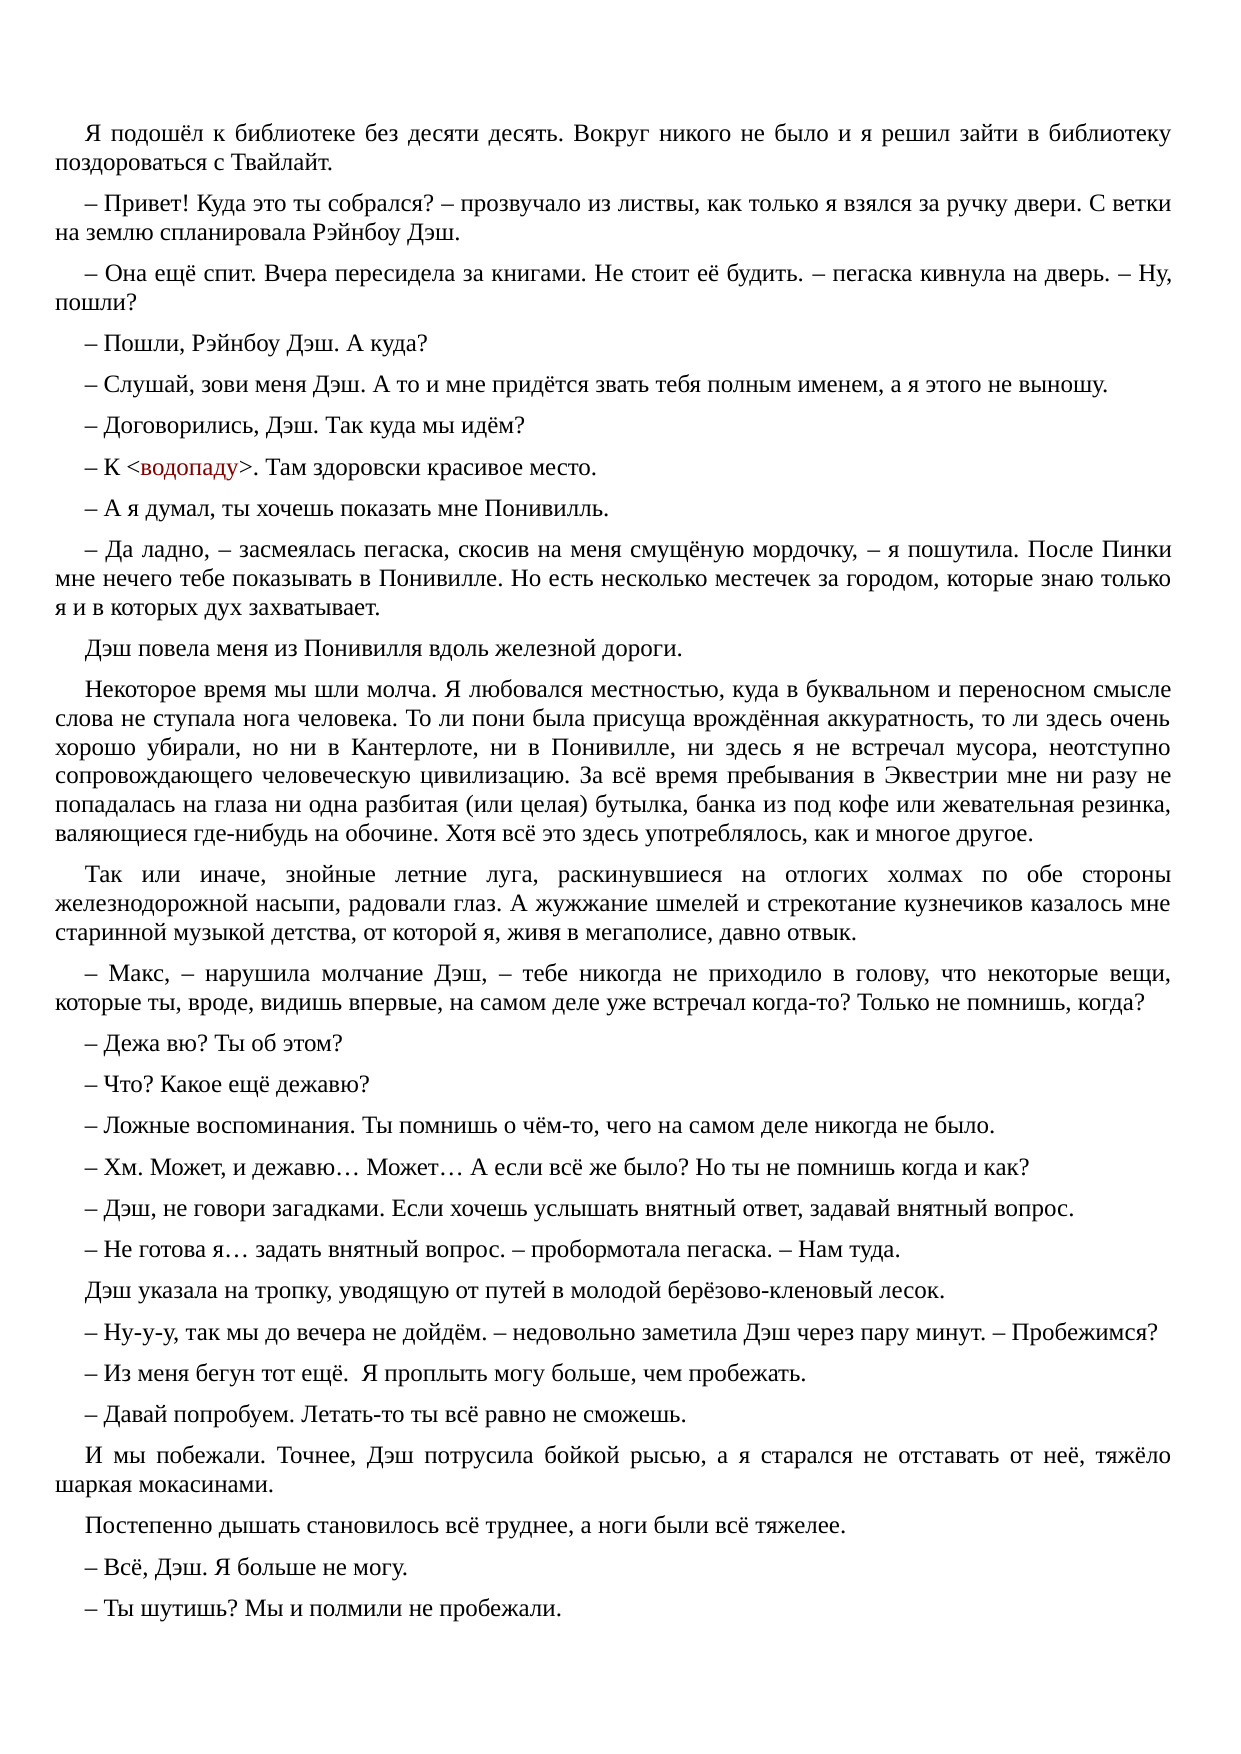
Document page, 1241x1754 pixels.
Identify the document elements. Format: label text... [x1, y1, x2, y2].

text – Ты шутишь? Мы и полмили не пробежали. [55, 1593, 1172, 1622]
text – К <водопаду>. Там здоровски красивое место. [55, 452, 1172, 481]
text Так или иначе, знойные летние луга, раскинувшиеся на отлогих холмах по обе стороны железнодорожной насыпи, радовали глаз. А жужжание шмелей и стрекотание кузнечиков казалось мне старинной музыкой детства, от которой я, живя в мегаполисе, давно отвык. [55, 859, 1172, 946]
text Некоторое время мы шли молча. Я любовался местностью, куда в буквальном и переносном смысле слова не ступала нога человека. То ли пони была присуща врождённая аккуратность, то ли здесь очень хорошо убирали, но ни в Кантерлоте, ни в Понивилле, ни здесь я не встречал мусора, неотступно сопровождающего человеческую цивилизацию. За всё время пребывания в Эквестрии мне ни разу не попадалась на глаза ни одна разбитая (или целая) бутылка, банка из под кофе или жевательная резинка, валяющиеся где-нибудь на обочине. Хотя всё это здесь употреблялось, как и многое другое. [55, 674, 1172, 847]
text – Слушай, зови меня Дэш. А то и мне придётся звать тебя полным именем, а я этого не выношу. [55, 369, 1172, 398]
text Дэш повела меня из Понивилля вдоль железной дороги. [55, 633, 1172, 662]
text – Ложные воспоминания. Ты помнишь о чём-то, чего на самом деле никогда не было. [55, 1111, 1172, 1139]
text – Не готова я… задать внятный вопрос. – пробормотала пегаска. – Нам туда. [55, 1234, 1172, 1263]
text – Привет! Куда это ты собрался? – прозвучало из листвы, как только я взялся за ручку двери. С ветки на землю спланировала Рэйнбоу Дэш. [55, 188, 1172, 246]
text – Макс, – нарушила молчание Дэш, – тебе никогда не приходило в голову, что некоторые вещи, которые ты, вроде, видишь впервые, на самом деле уже встречал когда-то? Только не помнишь, когда? [55, 958, 1172, 1016]
text Дэш указала на тропку, уводящую от путей в молодой берёзово-кленовый лесок. [55, 1276, 1172, 1304]
text – А я думал, ты хочешь показать мне Понивилль. [55, 493, 1172, 522]
text – Давай попробуем. Летать-то ты всё равно не сможешь. [55, 1399, 1172, 1428]
text – Она ещё спит. Вчера пересидела за книгами. Не стоит её будить. – пегаска кивнула на дверь. – Ну, пошли? [55, 258, 1172, 316]
text – Хм. Может, и дежавю… Может… А если всё же было? Но ты не помнишь когда и как? [55, 1152, 1172, 1181]
text Я подошёл к библиотеке без десяти десять. Вокруг никого не было и я решил зайти в библиотеку поздороваться с Твайлайт. [55, 118, 1172, 176]
text Постепенно дышать становилось всё труднее, а ноги были всё тяжелее. [55, 1511, 1172, 1539]
text – Договорились, Дэш. Так куда мы идём? [55, 411, 1172, 439]
text – Да ладно, – засмеялась пегаска, скосив на меня смущёную мордочку, – я пошутила. После Пинки мне нечего тебе показывать в Понивилле. Но есть несколько местечек за городом, которые знаю только я и в которых дух захватывает. [55, 534, 1172, 621]
text – Из меня бегун тот ещё. Я проплыть могу больше, чем пробежать. [55, 1358, 1172, 1387]
text И мы побежали. Точнее, Дэш потрусила бойкой рысью, а я старался не отставать от неё, тяжёло шаркая мокасинами. [55, 1441, 1172, 1498]
text – Ну-у-у, так мы до вечера не дойдём. – недовольно заметила Дэш через пару минут. – Пробежимся? [55, 1317, 1172, 1346]
text – Всё, Дэш. Я больше не могу. [55, 1552, 1172, 1581]
text – Дежа вю? Ты об этом? [55, 1028, 1172, 1057]
text – Дэш, не говори загадками. Если хочешь услышать внятный ответ, задавай внятный вопрос. [55, 1193, 1172, 1222]
text – Пошли, Рэйнбоу Дэш. А куда? [55, 328, 1172, 357]
text – Что? Какое ещё дежавю? [55, 1069, 1172, 1098]
